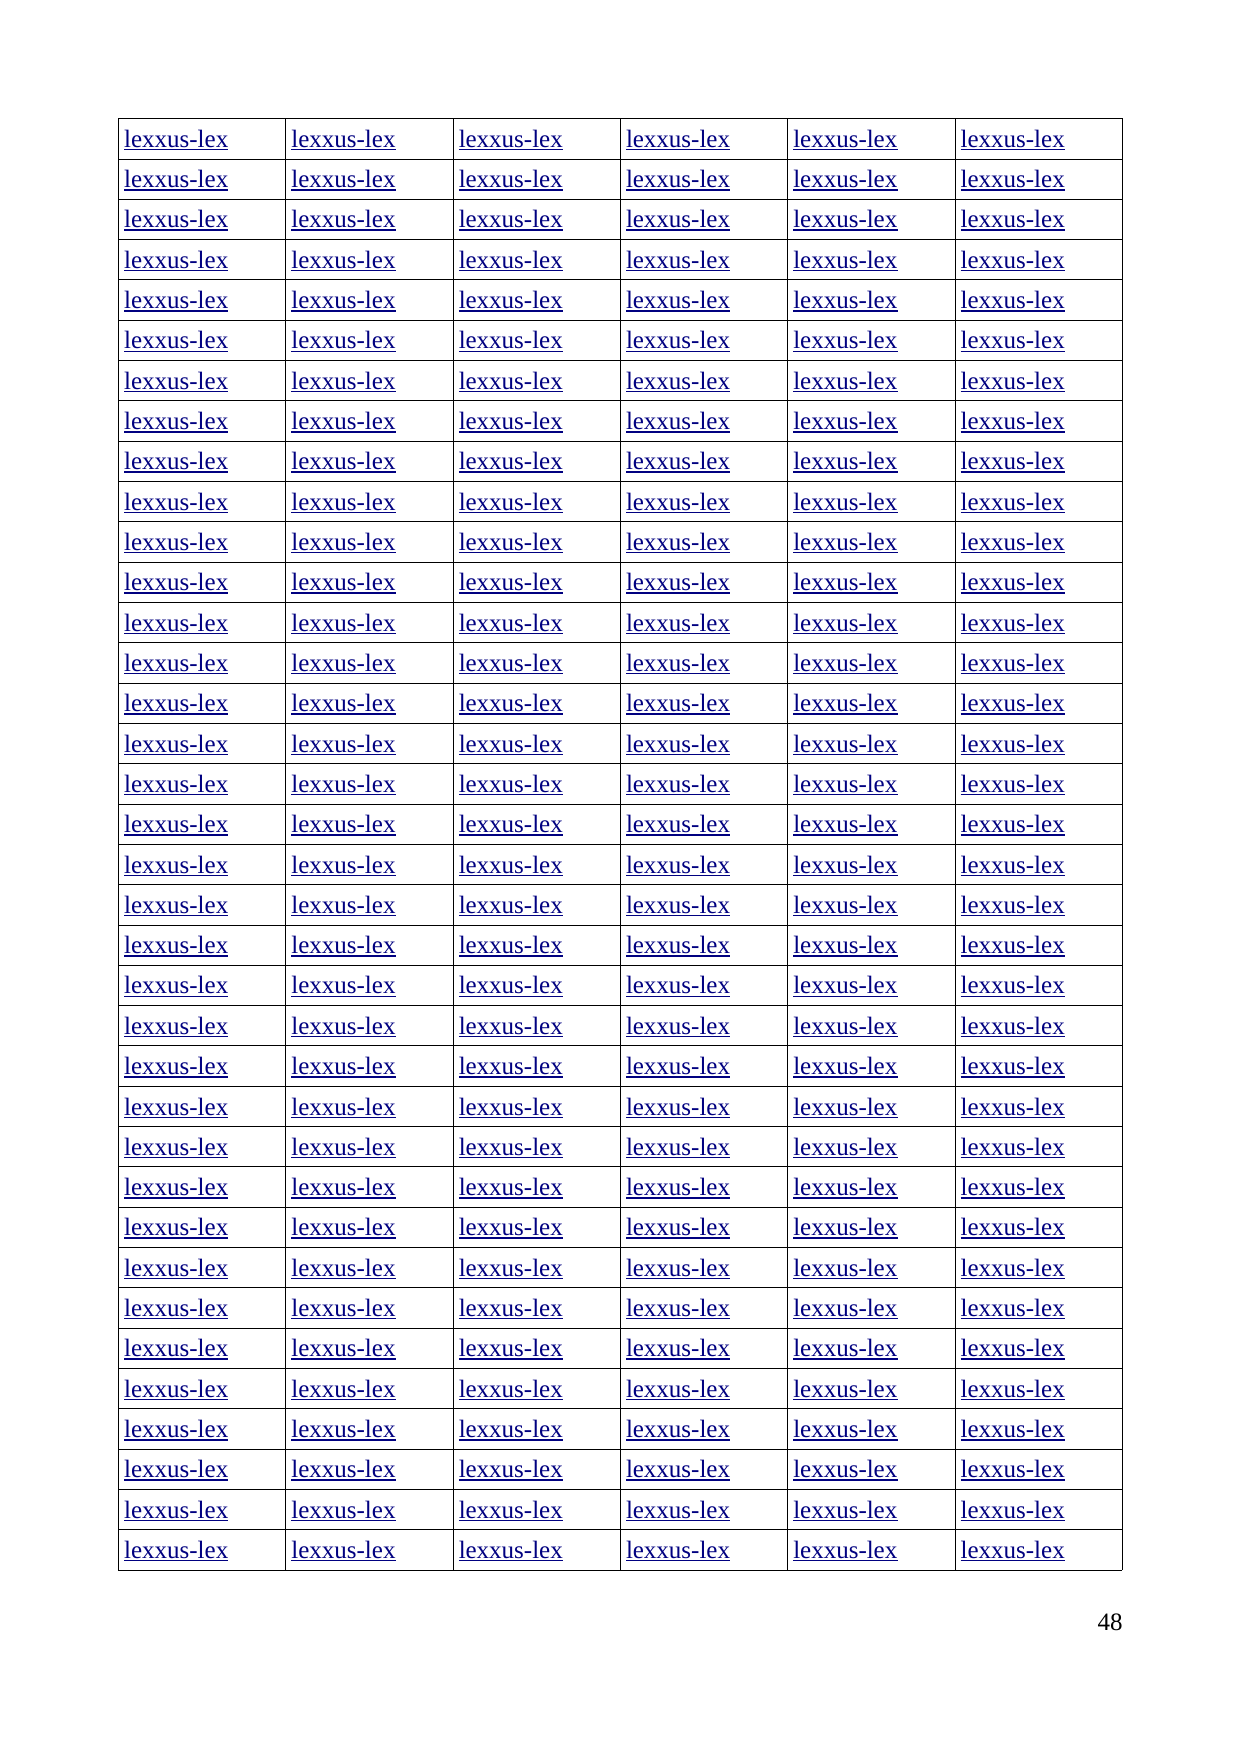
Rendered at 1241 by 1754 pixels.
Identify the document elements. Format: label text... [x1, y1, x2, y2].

table_cell lexxus-lex [286, 724, 453, 763]
table_cell lexxus-lex [454, 885, 620, 924]
table_cell lexxus-lex [454, 643, 620, 682]
table_cell lexxus-lex [788, 1329, 955, 1368]
table_cell lexxus-lex [119, 1046, 285, 1086]
table_cell lexxus-lex [119, 1450, 285, 1489]
table_cell lexxus-lex [621, 845, 787, 884]
table_cell lexxus-lex [454, 401, 620, 441]
table_cell lexxus-lex [788, 1490, 955, 1529]
table_cell lexxus-lex [454, 1087, 620, 1126]
table_cell lexxus-lex [621, 482, 787, 521]
table_cell lexxus-lex [788, 1288, 955, 1328]
table_cell lexxus-lex [454, 1006, 620, 1045]
table_cell lexxus-lex [286, 522, 453, 562]
table_cell lexxus-lex [119, 1087, 285, 1126]
table_cell lexxus-lex [119, 563, 285, 602]
table_cell lexxus-lex [621, 522, 787, 562]
table_cell lexxus-lex [956, 966, 1122, 1005]
table_cell lexxus-lex [956, 1288, 1122, 1328]
table_cell lexxus-lex [621, 321, 787, 360]
table_cell lexxus-lex [788, 1530, 955, 1569]
table_cell lexxus-lex [788, 845, 955, 884]
table_cell lexxus-lex [956, 160, 1122, 199]
table_cell lexxus-lex [454, 845, 620, 884]
table_cell lexxus-lex [956, 926, 1122, 965]
table_cell lexxus-lex [119, 724, 285, 763]
table_header lexxus-lex [788, 805, 955, 844]
table_cell lexxus-lex [788, 119, 955, 158]
table_cell lexxus-lex [119, 684, 285, 723]
table_cell lexxus-lex [286, 321, 453, 360]
table_cell lexxus-lex [621, 1046, 787, 1086]
table_cell lexxus-lex [119, 119, 285, 158]
table_cell lexxus-lex [454, 482, 620, 521]
table_cell lexxus-lex [119, 240, 285, 279]
table_cell lexxus-lex [454, 1530, 620, 1569]
table_cell lexxus-lex [621, 442, 787, 481]
table_cell lexxus-lex [788, 240, 955, 279]
table_cell lexxus-lex [621, 361, 787, 400]
table_cell lexxus-lex [286, 1369, 453, 1408]
table_cell lexxus-lex [956, 401, 1122, 441]
table_cell lexxus-lex [956, 1046, 1122, 1086]
table_cell lexxus-lex [286, 442, 453, 481]
table_cell lexxus-lex [788, 1087, 955, 1126]
table_cell lexxus-lex [454, 1409, 620, 1448]
table_cell lexxus-lex [286, 1329, 453, 1368]
table_cell lexxus-lex [621, 1288, 787, 1328]
table_cell lexxus-lex [788, 1046, 955, 1086]
table_header lexxus-lex [454, 805, 620, 844]
table_cell lexxus-lex [119, 522, 285, 562]
table_cell lexxus-lex [286, 764, 453, 803]
table_cell lexxus-lex [956, 1087, 1122, 1126]
table_cell lexxus-lex [454, 1490, 620, 1529]
table_cell lexxus-lex [286, 1087, 453, 1126]
table_cell lexxus-lex [621, 1006, 787, 1045]
table_cell lexxus-lex [286, 1450, 453, 1489]
table_cell lexxus-lex [788, 1248, 955, 1287]
table_cell lexxus-lex [119, 926, 285, 965]
table_cell lexxus-lex [119, 1409, 285, 1448]
table_cell lexxus-lex [788, 200, 955, 239]
table_cell lexxus-lex [119, 442, 285, 481]
table_cell lexxus-lex [788, 885, 955, 924]
table_cell lexxus-lex [621, 1087, 787, 1126]
table_cell lexxus-lex [119, 1167, 285, 1207]
table_cell lexxus-lex [621, 885, 787, 924]
table_cell lexxus-lex [788, 1006, 955, 1045]
table_cell lexxus-lex [621, 724, 787, 763]
table_cell lexxus-lex [956, 724, 1122, 763]
table_cell lexxus-lex [286, 1288, 453, 1328]
table_cell lexxus-lex [454, 563, 620, 602]
table_cell lexxus-lex [621, 764, 787, 803]
table_cell lexxus-lex [788, 1167, 955, 1207]
table_cell lexxus-lex [286, 361, 453, 400]
table_cell lexxus-lex [788, 764, 955, 803]
table_cell lexxus-lex [119, 966, 285, 1005]
table_cell lexxus-lex [621, 1167, 787, 1207]
table_cell lexxus-lex [454, 684, 620, 723]
table_cell lexxus-lex [119, 1006, 285, 1045]
table_cell lexxus-lex [286, 1409, 453, 1448]
table_cell lexxus-lex [119, 1288, 285, 1328]
table_cell lexxus-lex [621, 1208, 787, 1247]
table_cell lexxus-lex [956, 321, 1122, 360]
table_cell lexxus-lex [286, 926, 453, 965]
table_cell lexxus-lex [454, 119, 620, 158]
table_cell lexxus-lex [788, 966, 955, 1005]
table_cell lexxus-lex [788, 724, 955, 763]
table_cell lexxus-lex [956, 1409, 1122, 1448]
table_cell lexxus-lex [956, 885, 1122, 924]
table_cell lexxus-lex [956, 1006, 1122, 1045]
table_cell lexxus-lex [788, 1369, 955, 1408]
table_header lexxus-lex [621, 805, 787, 844]
table_header lexxus-lex [286, 805, 453, 844]
table_cell lexxus-lex [454, 240, 620, 279]
table_cell lexxus-lex [621, 603, 787, 642]
table_cell lexxus-lex [286, 563, 453, 602]
table_cell lexxus-lex [621, 160, 787, 199]
table_cell lexxus-lex [119, 1127, 285, 1166]
table_cell lexxus-lex [621, 1450, 787, 1489]
table_cell lexxus-lex [956, 1369, 1122, 1408]
table_cell lexxus-lex [956, 563, 1122, 602]
table_cell lexxus-lex [788, 442, 955, 481]
table_cell lexxus-lex [119, 361, 285, 400]
table_cell lexxus-lex [119, 160, 285, 199]
table_cell lexxus-lex [119, 643, 285, 682]
table_cell lexxus-lex [119, 482, 285, 521]
table_cell lexxus-lex [621, 200, 787, 239]
table_cell lexxus-lex [956, 482, 1122, 521]
table_cell lexxus-lex [788, 926, 955, 965]
table_cell lexxus-lex [286, 845, 453, 884]
table_cell lexxus-lex [956, 361, 1122, 400]
table_cell lexxus-lex [286, 240, 453, 279]
table_cell lexxus-lex [286, 1208, 453, 1247]
table_cell lexxus-lex [621, 240, 787, 279]
table_cell lexxus-lex [286, 1046, 453, 1086]
table_cell lexxus-lex [119, 1369, 285, 1408]
table_cell lexxus-lex [454, 442, 620, 481]
table_cell lexxus-lex [454, 603, 620, 642]
table_cell lexxus-lex [119, 764, 285, 803]
table_cell lexxus-lex [621, 280, 787, 320]
table_cell lexxus-lex [621, 1369, 787, 1408]
table_cell lexxus-lex [621, 1409, 787, 1448]
table_cell lexxus-lex [286, 684, 453, 723]
table_cell lexxus-lex [454, 1369, 620, 1408]
table_cell lexxus-lex [286, 1167, 453, 1207]
table_cell lexxus-lex [956, 1530, 1122, 1569]
table_cell lexxus-lex [286, 885, 453, 924]
table_cell lexxus-lex [956, 1208, 1122, 1247]
table_cell lexxus-lex [286, 603, 453, 642]
table_cell lexxus-lex [454, 321, 620, 360]
table_cell lexxus-lex [454, 1288, 620, 1328]
table_cell lexxus-lex [956, 119, 1122, 158]
table_cell lexxus-lex [788, 1127, 955, 1166]
table_cell lexxus-lex [621, 563, 787, 602]
table_cell lexxus-lex [956, 522, 1122, 562]
table_cell lexxus-lex [788, 401, 955, 441]
table_cell lexxus-lex [621, 1127, 787, 1166]
table_cell lexxus-lex [119, 280, 285, 320]
table_cell lexxus-lex [286, 200, 453, 239]
table_cell lexxus-lex [286, 119, 453, 158]
table_cell lexxus-lex [788, 563, 955, 602]
table_cell lexxus-lex [956, 442, 1122, 481]
table_cell lexxus-lex [956, 1127, 1122, 1166]
table_cell lexxus-lex [286, 280, 453, 320]
table_cell lexxus-lex [788, 1450, 955, 1489]
table_cell lexxus-lex [454, 1329, 620, 1368]
table_header lexxus-lex [956, 805, 1122, 844]
table_cell lexxus-lex [621, 1248, 787, 1287]
table_cell lexxus-lex [119, 603, 285, 642]
table_cell lexxus-lex [788, 643, 955, 682]
table_cell lexxus-lex [119, 1208, 285, 1247]
table_cell lexxus-lex [454, 361, 620, 400]
table_cell lexxus-lex [956, 684, 1122, 723]
table_cell lexxus-lex [454, 764, 620, 803]
table_cell lexxus-lex [119, 845, 285, 884]
table_cell lexxus-lex [286, 1490, 453, 1529]
table_cell lexxus-lex [788, 321, 955, 360]
table_cell lexxus-lex [286, 1006, 453, 1045]
table_cell lexxus-lex [454, 926, 620, 965]
table_cell lexxus-lex [454, 522, 620, 562]
table_cell lexxus-lex [956, 643, 1122, 682]
table_cell lexxus-lex [454, 280, 620, 320]
table_cell lexxus-lex [788, 160, 955, 199]
table_cell lexxus-lex [286, 643, 453, 682]
table_cell lexxus-lex [788, 1409, 955, 1448]
table_cell lexxus-lex [454, 1248, 620, 1287]
table_cell lexxus-lex [621, 1530, 787, 1569]
table_cell lexxus-lex [621, 926, 787, 965]
table_cell lexxus-lex [454, 200, 620, 239]
table_cell lexxus-lex [621, 1490, 787, 1529]
table_cell lexxus-lex [119, 200, 285, 239]
table_cell lexxus-lex [956, 1450, 1122, 1489]
table_cell lexxus-lex [788, 482, 955, 521]
table_cell lexxus-lex [454, 1450, 620, 1489]
table_cell lexxus-lex [454, 724, 620, 763]
table_cell lexxus-lex [788, 684, 955, 723]
table_cell lexxus-lex [788, 522, 955, 562]
table_cell lexxus-lex [286, 1248, 453, 1287]
table_cell lexxus-lex [956, 240, 1122, 279]
table_cell lexxus-lex [454, 1167, 620, 1207]
table_cell lexxus-lex [286, 160, 453, 199]
table_cell lexxus-lex [788, 361, 955, 400]
table_cell lexxus-lex [286, 966, 453, 1005]
table_cell lexxus-lex [956, 1490, 1122, 1529]
table_cell lexxus-lex [454, 160, 620, 199]
table_cell lexxus-lex [119, 1248, 285, 1287]
table_cell lexxus-lex [286, 1530, 453, 1569]
table_cell lexxus-lex [956, 200, 1122, 239]
table_cell lexxus-lex [119, 1490, 285, 1529]
table_cell lexxus-lex [956, 1167, 1122, 1207]
table_cell lexxus-lex [956, 603, 1122, 642]
table_cell lexxus-lex [119, 401, 285, 441]
table_cell lexxus-lex [621, 119, 787, 158]
table_cell lexxus-lex [621, 684, 787, 723]
table_cell lexxus-lex [119, 321, 285, 360]
table_cell lexxus-lex [621, 401, 787, 441]
table_cell lexxus-lex [454, 966, 620, 1005]
table_cell lexxus-lex [956, 845, 1122, 884]
table_cell lexxus-lex [956, 764, 1122, 803]
table_cell lexxus-lex [788, 603, 955, 642]
table_cell lexxus-lex [621, 643, 787, 682]
table_cell lexxus-lex [286, 401, 453, 441]
table_cell lexxus-lex [454, 1208, 620, 1247]
table_cell lexxus-lex [788, 1208, 955, 1247]
table_cell lexxus-lex [119, 1329, 285, 1368]
table_cell lexxus-lex [454, 1046, 620, 1086]
table_cell lexxus-lex [454, 1127, 620, 1166]
table_cell lexxus-lex [788, 280, 955, 320]
table_cell lexxus-lex [956, 280, 1122, 320]
table_cell lexxus-lex [286, 1127, 453, 1166]
table_cell lexxus-lex [621, 966, 787, 1005]
table_cell lexxus-lex [286, 482, 453, 521]
table_cell lexxus-lex [956, 1329, 1122, 1368]
table_header lexxus-lex [119, 805, 285, 844]
table_cell lexxus-lex [956, 1248, 1122, 1287]
table_cell lexxus-lex [119, 1530, 285, 1569]
table_cell lexxus-lex [119, 885, 285, 924]
table_cell lexxus-lex [621, 1329, 787, 1368]
